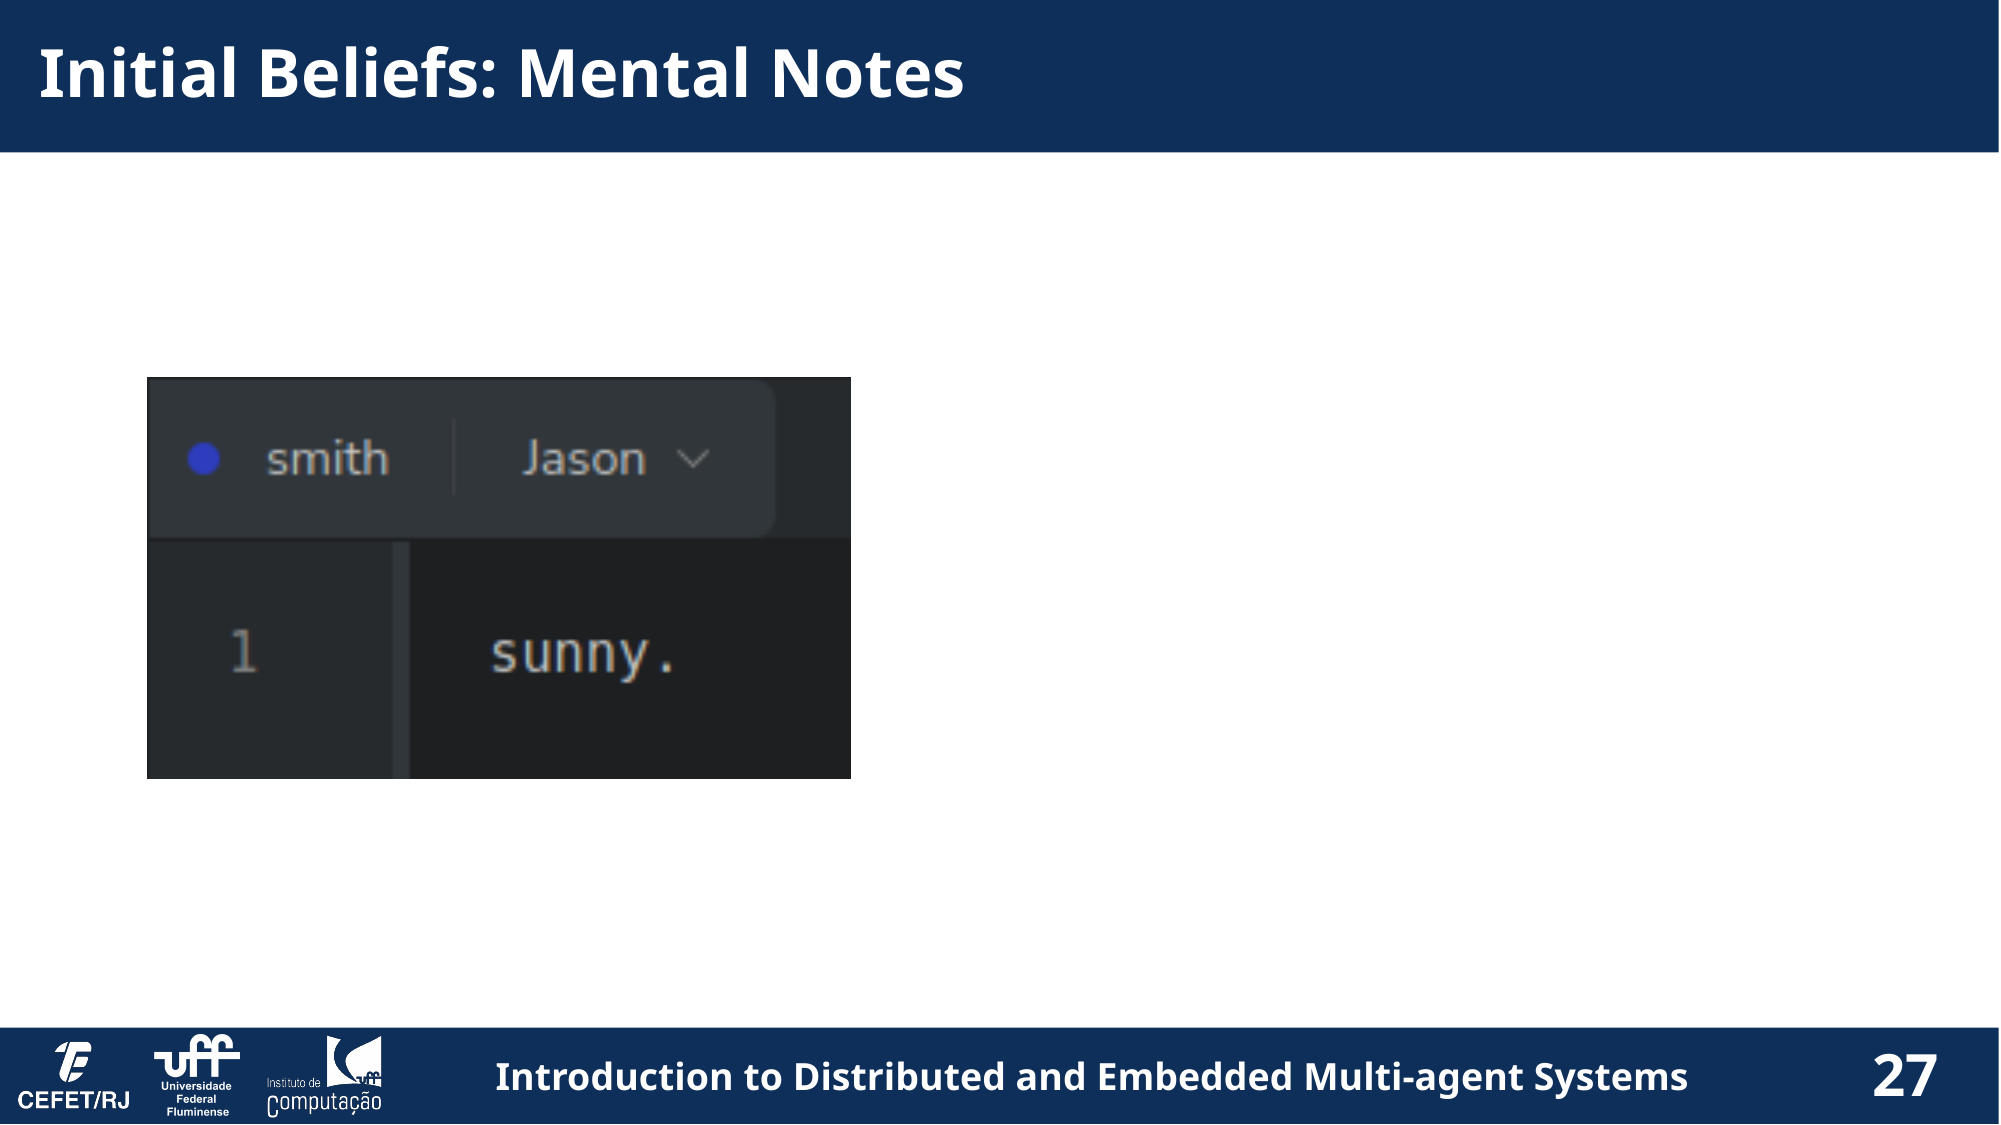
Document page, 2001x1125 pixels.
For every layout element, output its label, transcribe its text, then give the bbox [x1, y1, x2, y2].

picture [265, 1033, 383, 1118]
text_box Initial Beliefs: Mental Notes [25, 23, 1999, 119]
picture [153, 1033, 241, 1121]
picture [147, 377, 851, 779]
picture [18, 1021, 129, 1125]
